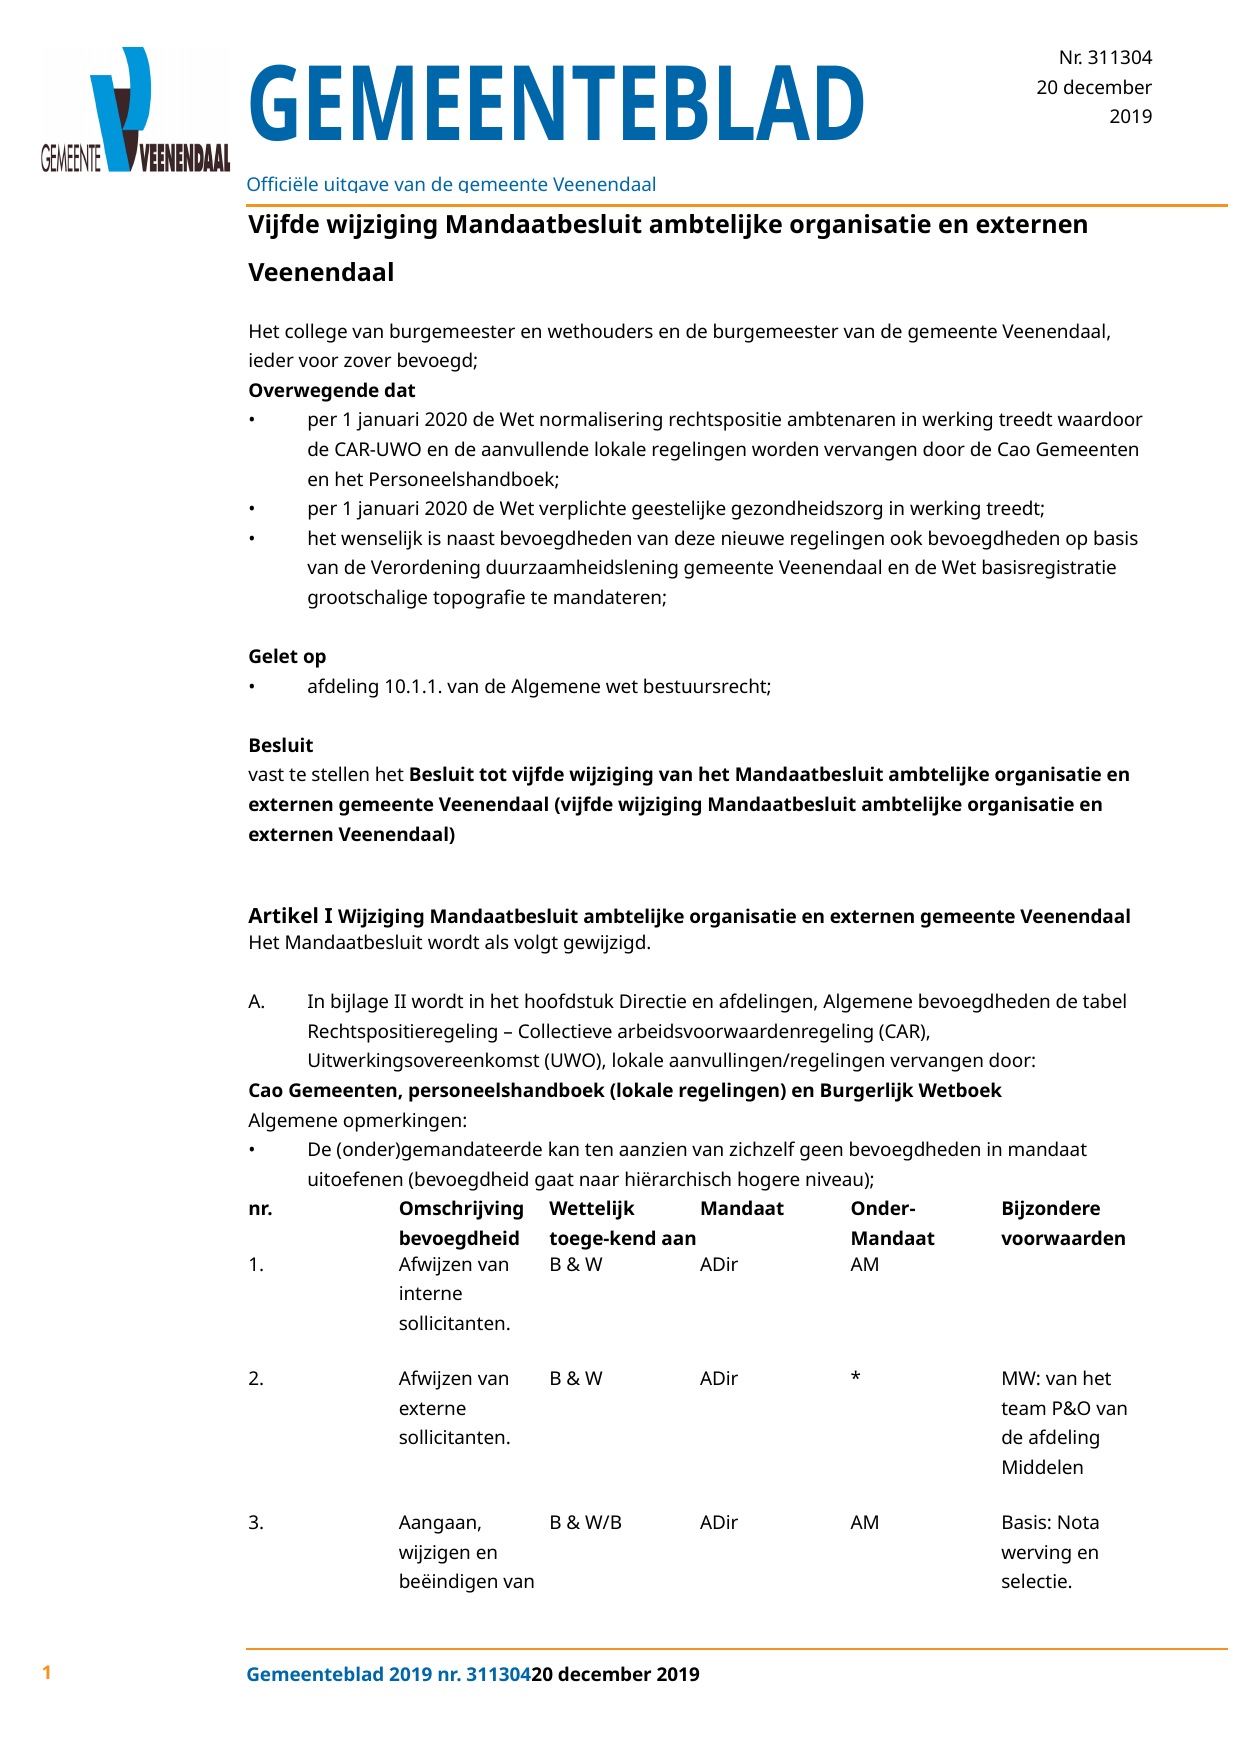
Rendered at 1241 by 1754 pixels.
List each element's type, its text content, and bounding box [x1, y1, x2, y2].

table_cell * [850, 1365, 1001, 1509]
text Besluit [248, 732, 1152, 758]
table_cell B & W [549, 1251, 700, 1365]
table_cell ADir [700, 1510, 850, 1594]
table_cell AM [850, 1510, 1001, 1594]
table_header Onder- Mandaat [850, 1196, 1001, 1251]
table_cell [1001, 1251, 1152, 1365]
text Algemene opmerkingen: [248, 1107, 1152, 1132]
table_header Mandaat [700, 1196, 850, 1251]
table_cell B & W [549, 1365, 700, 1509]
list De (onder)gemandateerde kan ten aanzien van zichzelf geen bevoegdheden in mandaat uitoefenen (bevoegdheid gaat naar hiërarchisch hogere niveau); [248, 1136, 1152, 1192]
table_cell ADir [700, 1251, 850, 1365]
text Artikel I Wijziging Mandaatbesluit ambtelijke organisatie en externen gemeente Veenendaal [248, 901, 1152, 929]
text Vijfde wijziging Mandaatbesluit ambtelijke organisatie en externen Veenendaal [248, 207, 1152, 288]
list per 1 januari 2020 de Wet verplichte geestelijke gezondheidszorg in werking treedt; [248, 495, 1152, 521]
table_cell Afwijzen van interne sollicitanten. [399, 1251, 549, 1365]
text Gelet op [248, 643, 1152, 669]
picture [41, 47, 130, 172]
table_cell [248, 1365, 398, 1509]
list per 1 januari 2020 de Wet normalisering rechtspositie ambtenaren in werking treedt waardoor de CAR-UWO en de aanvullende lokale regelingen worden vervangen door de Cao Gemeenten en het Personeelshandboek; [248, 407, 1152, 492]
table_cell Afwijzen van externe sollicitanten. [399, 1365, 549, 1509]
text vast te stellen het Besluit tot vijfde wijziging van het Mandaatbesluit ambtelijke organisatie en externen gemeente Veenendaal (vijfde wijziging Mandaatbesluit ambtelijke organisatie en externen Veenendaal) [248, 762, 1152, 847]
table_cell AM [850, 1251, 1001, 1365]
text Het Mandaatbesluit wordt als volgt gewijzigd. [248, 929, 1152, 955]
text Het college van burgemeester en wethouders en de burgemeester van de gemeente Veenendaal, ieder voor zover bevoegd; [248, 318, 1152, 373]
list In bijlage II wordt in het hoofdstuk Directie en afdelingen, Algemene bevoegdheden de tabel Rechtspositieregeling – Collectieve arbeidsvoorwaardenregeling (CAR), Uitwerkingsovereenkomst (UWO), lokale aanvullingen/regelingen vervangen door: [248, 988, 1152, 1073]
text Cao Gemeenten, personeelshandboek (lokale regelingen) en Burgerlijk Wetboek [248, 1077, 1152, 1103]
picture [123, 47, 231, 172]
table_header Wettelijk toege-kend aan [549, 1196, 700, 1251]
table_header Omschrijving bevoegdheid [399, 1196, 549, 1251]
table_header Bijzondere voorwaarden [1001, 1196, 1152, 1251]
table_cell B & W/B [549, 1510, 700, 1594]
table_cell Basis: Nota werving en selectie. [1001, 1510, 1152, 1594]
table_cell ADir [700, 1365, 850, 1509]
table_cell Aangaan, wijzigen en beëindigen van [399, 1510, 549, 1594]
table_cell [248, 1510, 398, 1594]
table_cell MW: van het team P&O van de afdeling Middelen [1001, 1365, 1152, 1509]
table_header nr. [248, 1196, 398, 1251]
table_cell [248, 1251, 398, 1365]
text Overwegende dat [248, 377, 1152, 403]
list afdeling 10.1.1. van de Algemene wet bestuursrecht; [248, 673, 1152, 699]
list het wenselijk is naast bevoegdheden van deze nieuwe regelingen ook bevoegdheden op basis van de Verordening duurzaamheidslening gemeente Veenendaal en de Wet basisregistratie grootschalige topografie te mandateren; [248, 525, 1152, 610]
